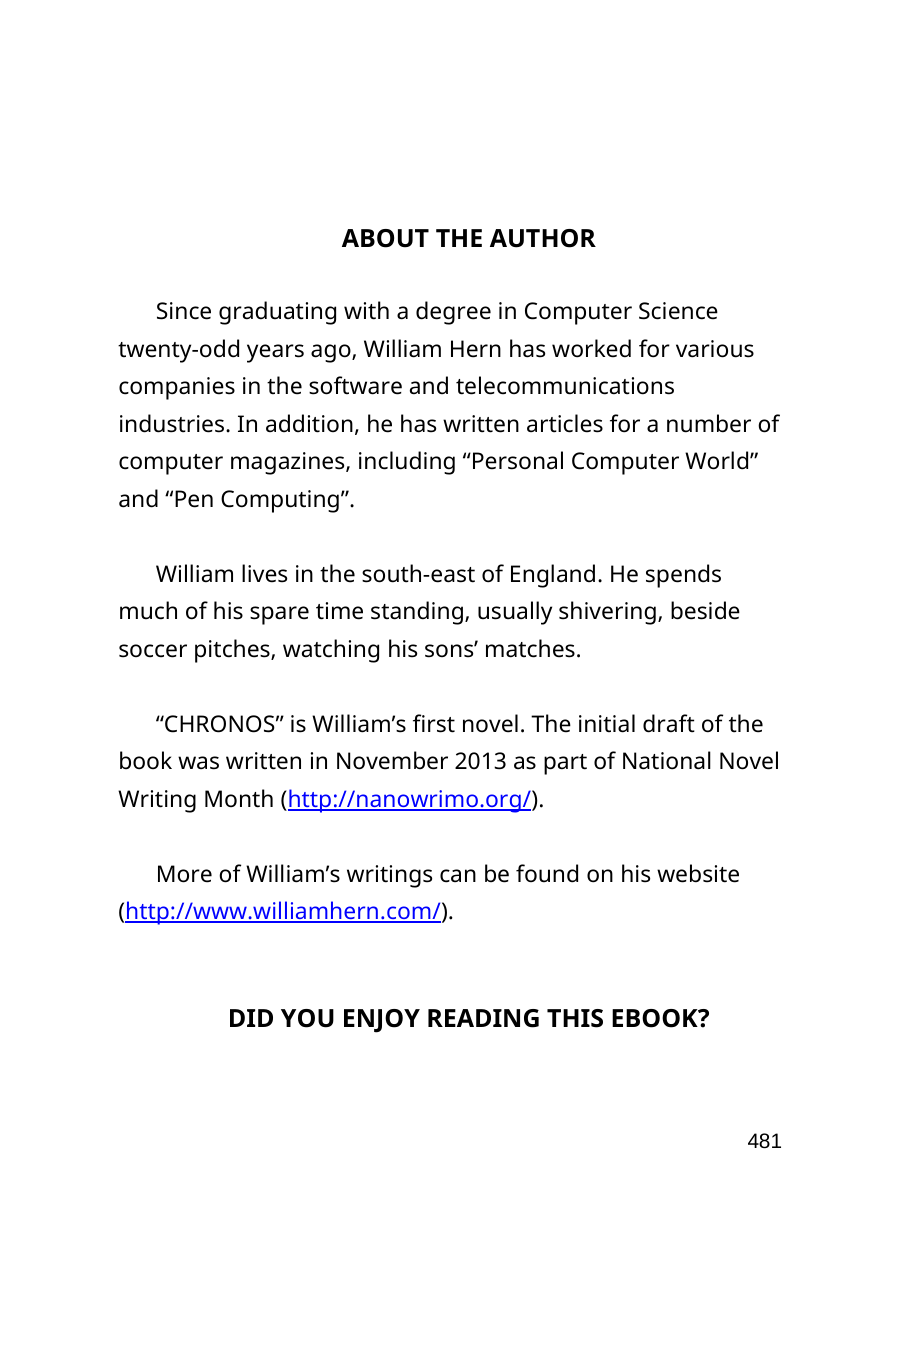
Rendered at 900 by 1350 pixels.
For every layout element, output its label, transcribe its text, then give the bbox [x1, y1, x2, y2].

text “CHRONOS” is William’s first novel. The initial draft of the book was written in November 2013 as part of National Novel Writing Month (http://nanowrimo.org/). [118, 708, 782, 814]
text William lives in the south-east of England. He spends much of his spare time standing, usually shivering, beside soccer pitches, watching his sons’ matches. [118, 558, 782, 664]
text ABOUT THE AUTHOR [118, 220, 782, 254]
text DID YOU ENJOY READING THIS EBOOK? [118, 1001, 782, 1035]
text Since graduating with a degree in Computer Science twenty-odd years ago, William Hern has worked for various companies in the software and telecommunications industries. In addition, he has written articles for a number of computer magazines, including “Personal Computer World” and “Pen Computing”. [118, 295, 782, 514]
text More of William’s writings can be found on his website (http://www.williamhern.com/). [118, 858, 782, 926]
